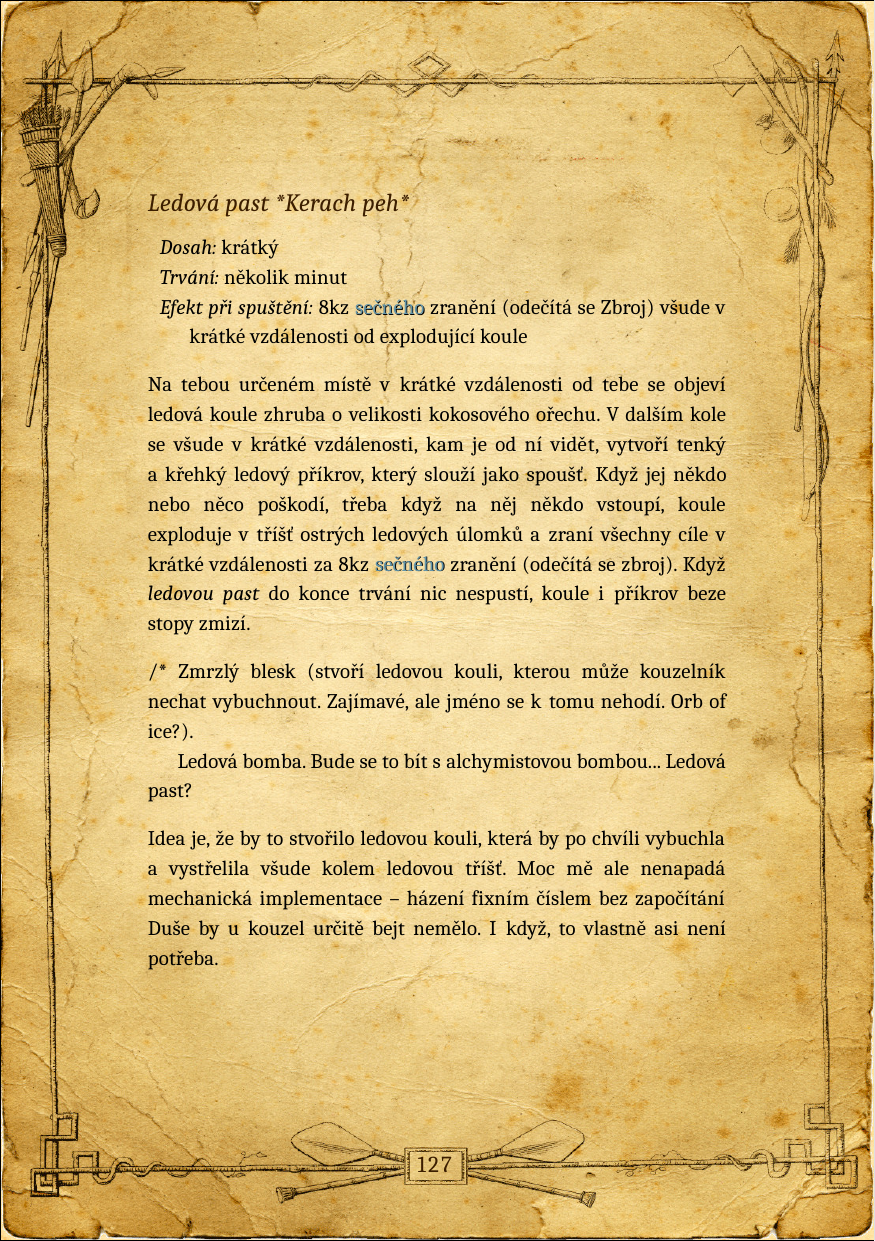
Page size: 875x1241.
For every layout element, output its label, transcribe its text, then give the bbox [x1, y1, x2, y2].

text Efekt při spuštění: 8kz sečného zranění (odečítá se Zbroj) všude v⁠ krátké vzdálenosti od explodující koule [159, 295, 726, 349]
picture [1, 1, 874, 1240]
text Dosah: krátký [159, 236, 726, 259]
subtitle Ledová past *Kerach peh* [148, 189, 726, 218]
text /* Zmrzlý blesk (stvoří ledovou kouli, kterou může kouzelník nechat vybuchnout. Zajímavé, ale jméno se k⁠ tomu nehodí. Orb of ice?). Ledová bomba. Bude se to bít s⁠ alchymistovou bombou... Ledová past? [148, 659, 726, 803]
text Idea je, že by to stvořilo ledovou kouli, která by po chvíli vybuchla a⁠ vystřelila všude kolem ledovou tříšť. Moc mě ale nenapadá mechanická implementace – házení fixním číslem bez započítání Duše by u⁠ kouzel určitě bejt nemělo. I⁠ když, to vlastně asi není potřeba. [148, 827, 726, 970]
text Trvání: několik minut [159, 265, 726, 289]
text Na tebou určeném místě v⁠ krátké vzdálenosti od tebe se objeví ledová koule zhruba o⁠ velikosti kokosového ořechu. V⁠ dalším kole se všude v⁠ krátké vzdálenosti, kam je od ní vidět, vytvoří tenký a⁠ křehký ledový příkrov, který slouží jako spoušť. Když jej někdo nebo něco poškodí, třeba když na něj někdo vstoupí, koule exploduje v⁠ tříšť ostrých ledových úlomků a⁠ zraní všechny cíle v⁠ krátké vzdálenosti za 8kz sečného zranění (odečítá se zbroj). Když ledovou past do konce trvání nic nespustí, koule i⁠ příkrov beze stopy zmizí. [148, 373, 726, 636]
